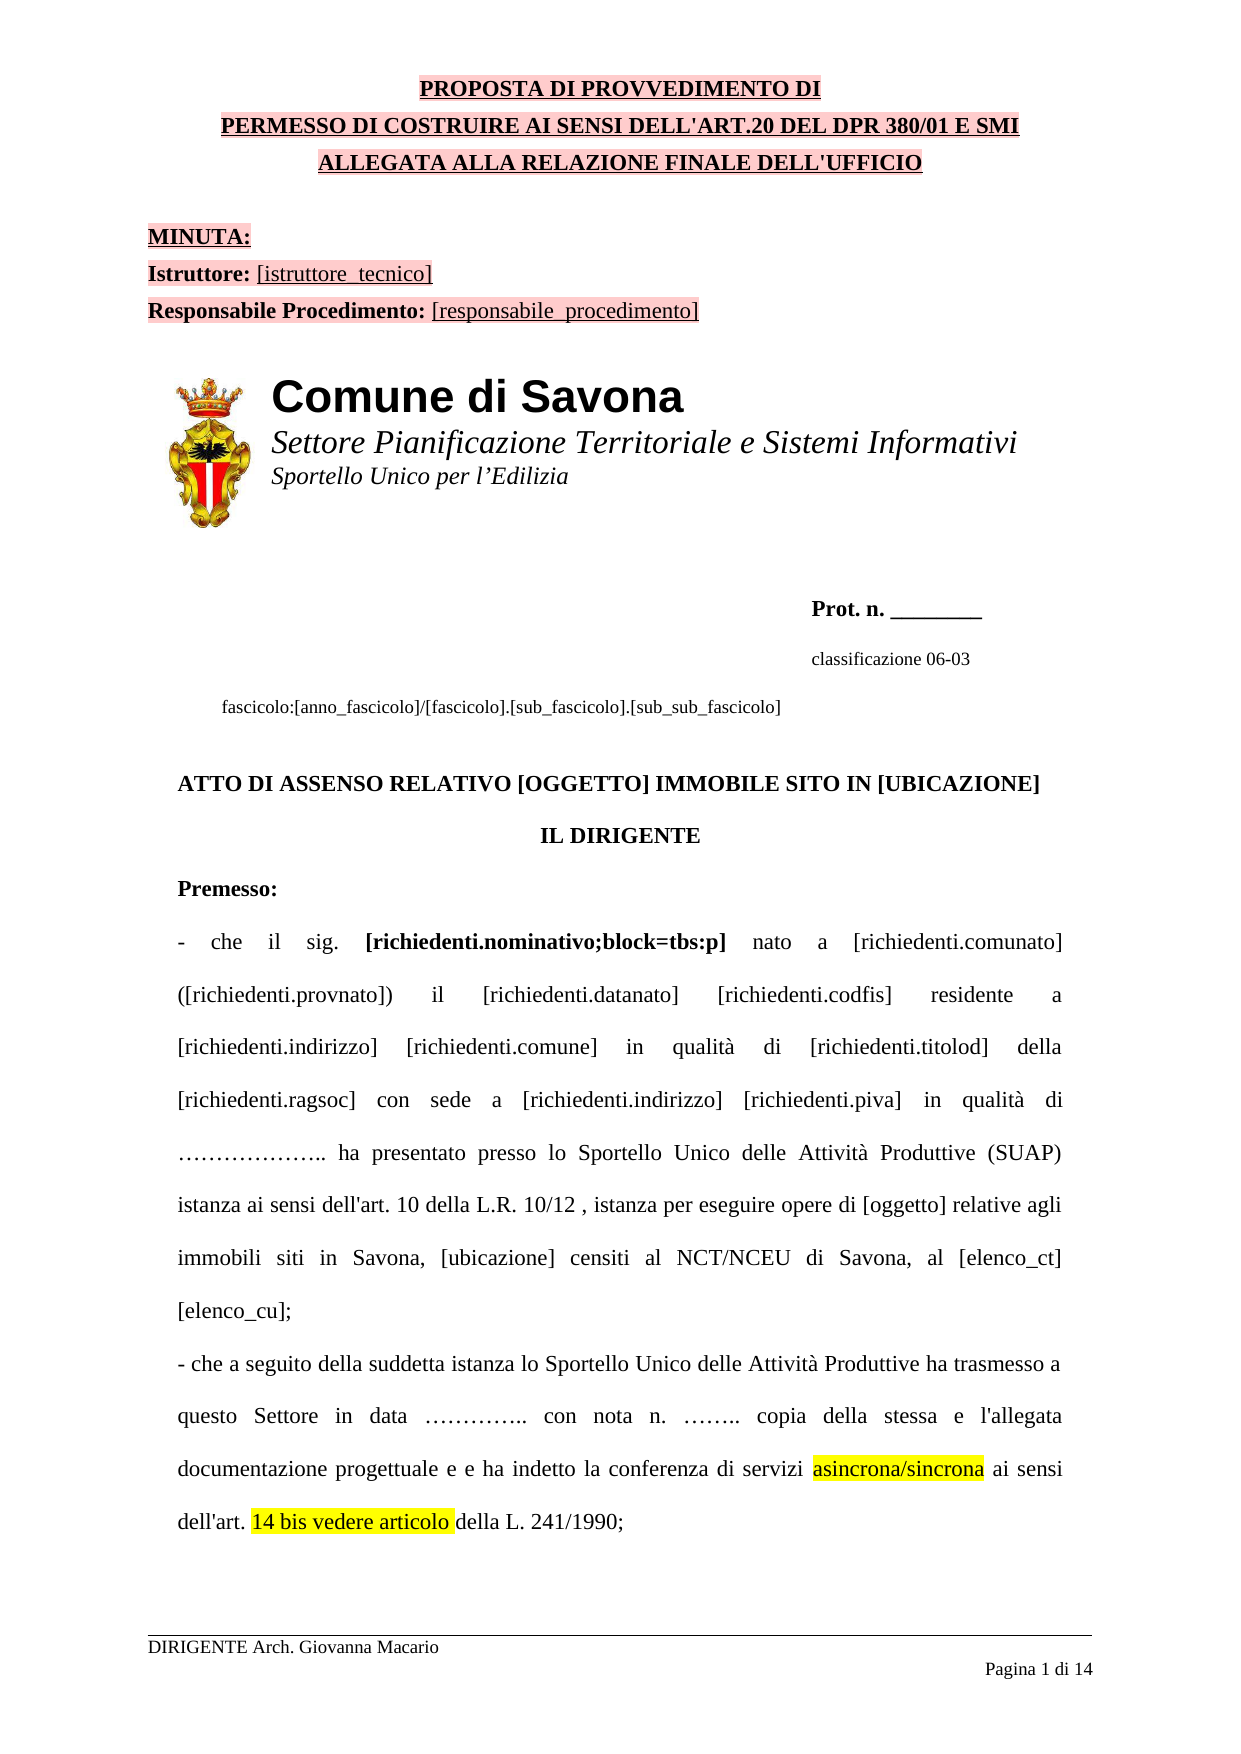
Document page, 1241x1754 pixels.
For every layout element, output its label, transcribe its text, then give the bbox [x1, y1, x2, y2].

text PERMESSO DI COSTRUIRE AI SENSI DELL'ART.20 DEL DPR 380/01 E SMI [148, 112, 1092, 138]
text Responsabile Procedimento: [responsabile_procedimento] [148, 297, 1092, 323]
text Premesso: [177, 875, 1063, 902]
text MINUTA: [148, 223, 1092, 249]
text Comune di Savona [148, 370, 1092, 422]
text IL DIRIGENTE [177, 822, 1063, 849]
text Prot. n. ________ [148, 595, 1063, 621]
text fascicolo:[anno_fascicolo]/[fascicolo].[sub_fascicolo].[sub_sub_fascicolo] [148, 669, 1063, 717]
text Settore Pianificazione Territoriale e Sistemi Informativi [272, 422, 1092, 461]
text - che il sig. [richiedenti.nominativo;block=tbs:p] nato a [richiedenti.comunato] ([richiedenti.provnato]) il [richiedenti.datanato] [richiedenti.codfis] residente a [richiedenti.indirizzo] [richiedenti.comune] in qualità di [richiedenti.titolod] della [richiedenti.ragsoc] con sede a [richiedenti.indirizzo] [richiedenti.piva] in qualità di ……………….. ha presentato presso lo Sportello Unico delle Attività Produttive (SUAP) istanza ai sensi dell'art. 10 della L.R. 10/12 , istanza per eseguire opere di [oggetto] relative agli immobili siti in Savona, [ubicazione] censiti al NCT/NCEU di Savona, al [elenco_ct] [elenco_cu]; [177, 928, 1063, 1323]
text Istruttore: [istruttore_tecnico] [148, 260, 1092, 286]
text PROPOSTA DI PROVVEDIMENTO DI [148, 75, 1092, 101]
text Sportello Unico per l’Edilizia [272, 461, 1092, 489]
text ATTO DI ASSENSO RELATIVO [oggetto] IMMOBILE SITO IN [ubicazione] [177, 770, 1063, 796]
text ALLEGATA ALLA RELAZIONE FINALE DELL'UFFICIO [148, 149, 1092, 175]
text - che a seguito della suddetta istanza lo Sportello Unico delle Attività Produttive ha trasmesso a questo Settore in data ………….. con nota n. …….. copia della stessa e l'allegata documentazione progettuale e e ha indetto la conferenza di servizi asincrona/sincrona ai sensi dell'art. 14 bis vedere articolo della L. 241/1990; [177, 1349, 1063, 1534]
text classificazione 06-03 [148, 648, 1092, 669]
picture [147, 378, 272, 528]
